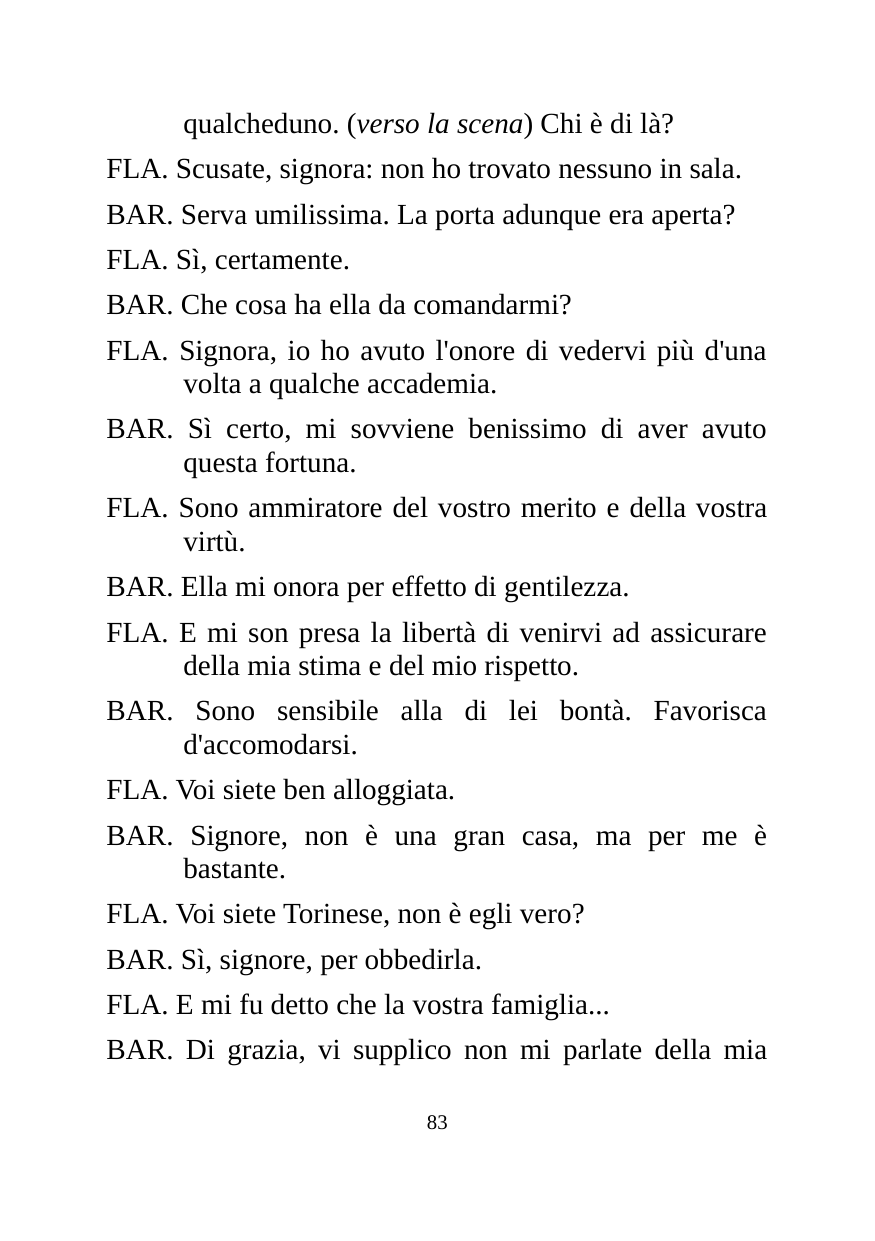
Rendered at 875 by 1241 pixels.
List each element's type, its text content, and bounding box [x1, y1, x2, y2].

text BAR. Serva umilissima. La porta adunque era aperta? [106, 197, 768, 230]
text FLA. Scusate, signora: non ho trovato nessuno in sala. [106, 152, 768, 185]
text FLA. Signora, io ho avuto l'onore di vedervi più d'una volta a qualche accademia. [106, 333, 768, 400]
text BAR. Di grazia, vi supplico non mi parlate della mia [106, 1032, 768, 1066]
text qualcheduno. (verso la scena) Chi è di là? [106, 106, 768, 140]
text BAR. Signore, non è una gran casa, ma per me è bastante. [106, 818, 768, 885]
text FLA. Sono ammiratore del vostro merito e della vostra virtù. [106, 491, 768, 558]
text FLA. E mi son presa la libertà di venirvi ad assicurare della mia stima e del mio rispetto. [106, 615, 768, 682]
text BAR. Sì certo, mi sovviene benissimo di aver avuto questa fortuna. [106, 412, 768, 479]
text BAR. Ella mi onora per effetto di gentilezza. [106, 569, 768, 603]
text FLA. Voi siete Torinese, non è egli vero? [106, 897, 768, 930]
text BAR. Sono sensibile alla di lei bontà. Favorisca d'accomodarsi. [106, 693, 768, 761]
text FLA. Voi siete ben alloggiata. [106, 772, 768, 806]
text BAR. Sì, signore, per obbedirla. [106, 942, 768, 975]
text BAR. Che cosa ha ella da comandarmi? [106, 287, 768, 321]
text FLA. E mi fu detto che la vostra famiglia... [106, 987, 768, 1021]
text FLA. Sì, certamente. [106, 242, 768, 276]
